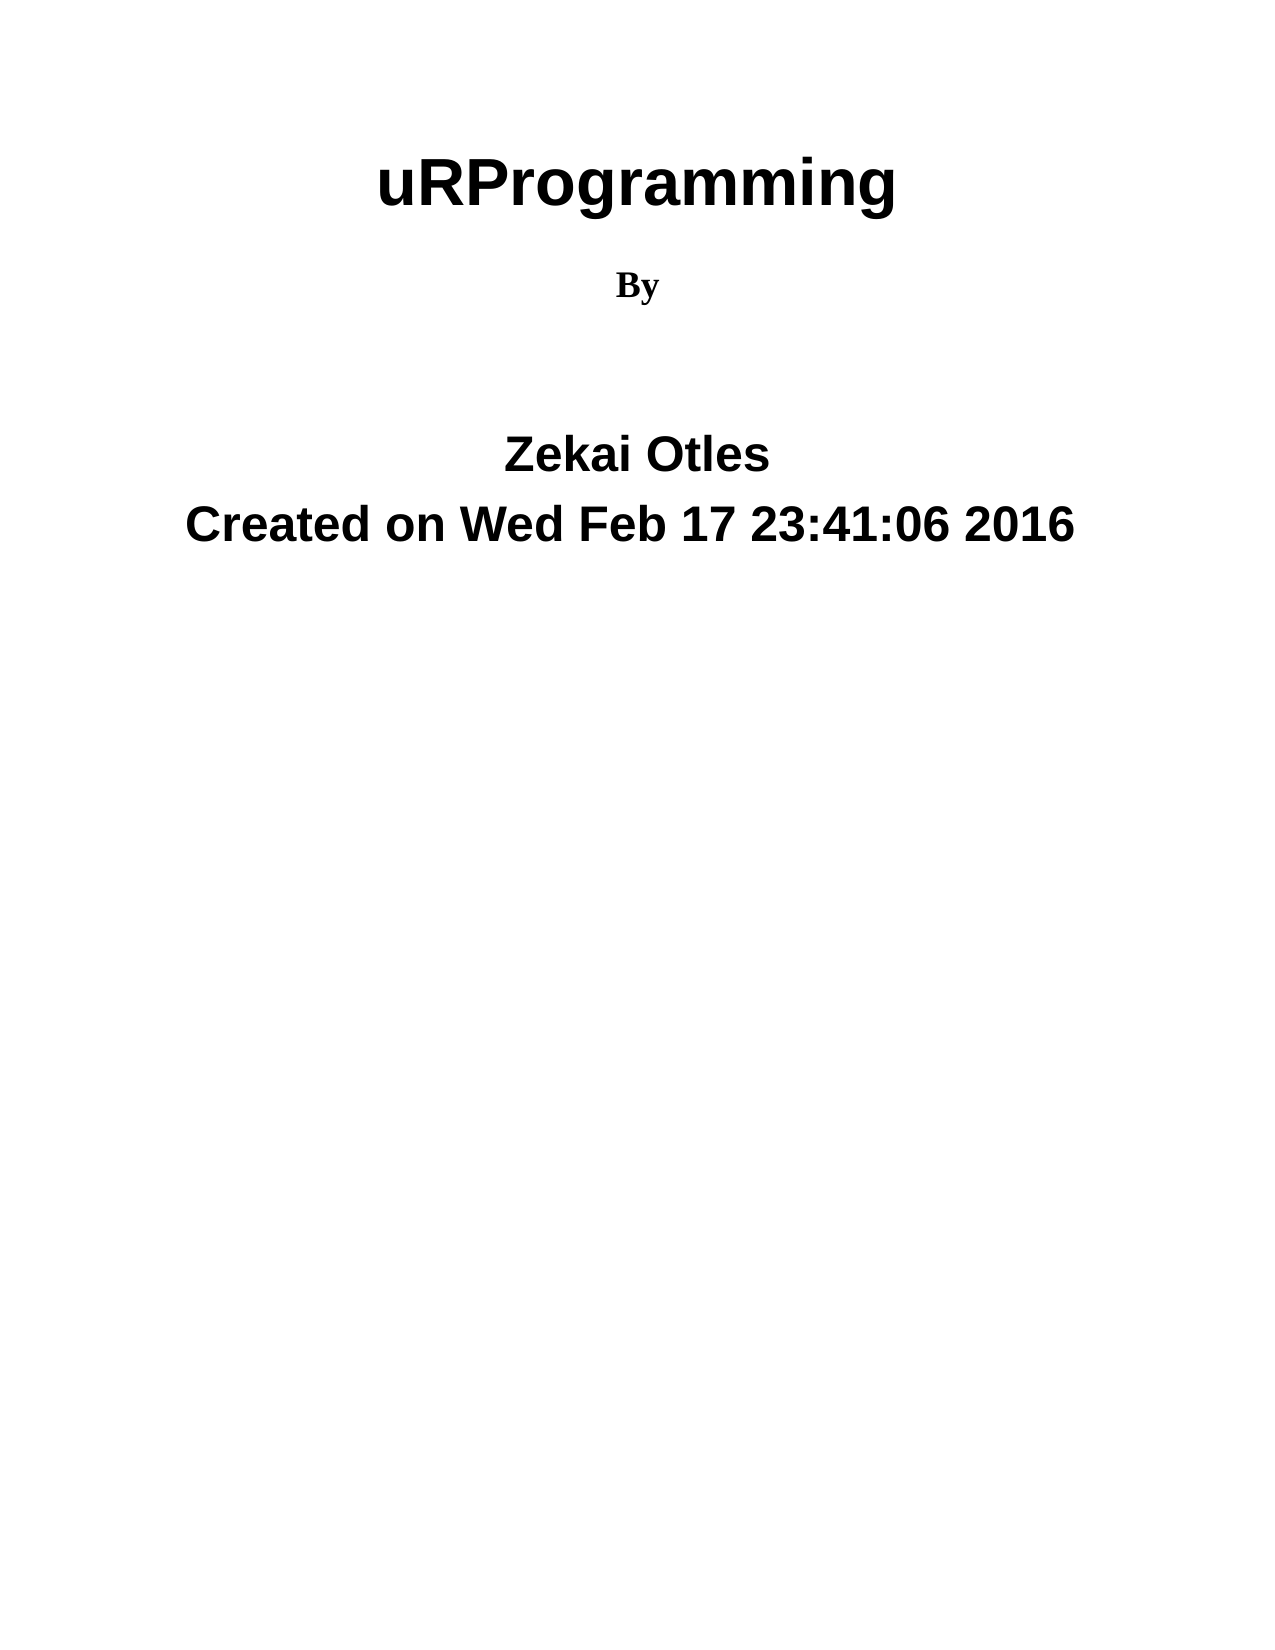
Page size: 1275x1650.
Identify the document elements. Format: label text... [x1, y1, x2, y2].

title uRProgramming By [193, 143, 1082, 306]
title Zekai Otles [193, 424, 1082, 482]
text Created on Wed Feb 17 23:41:06 2016 [118, 494, 1157, 552]
